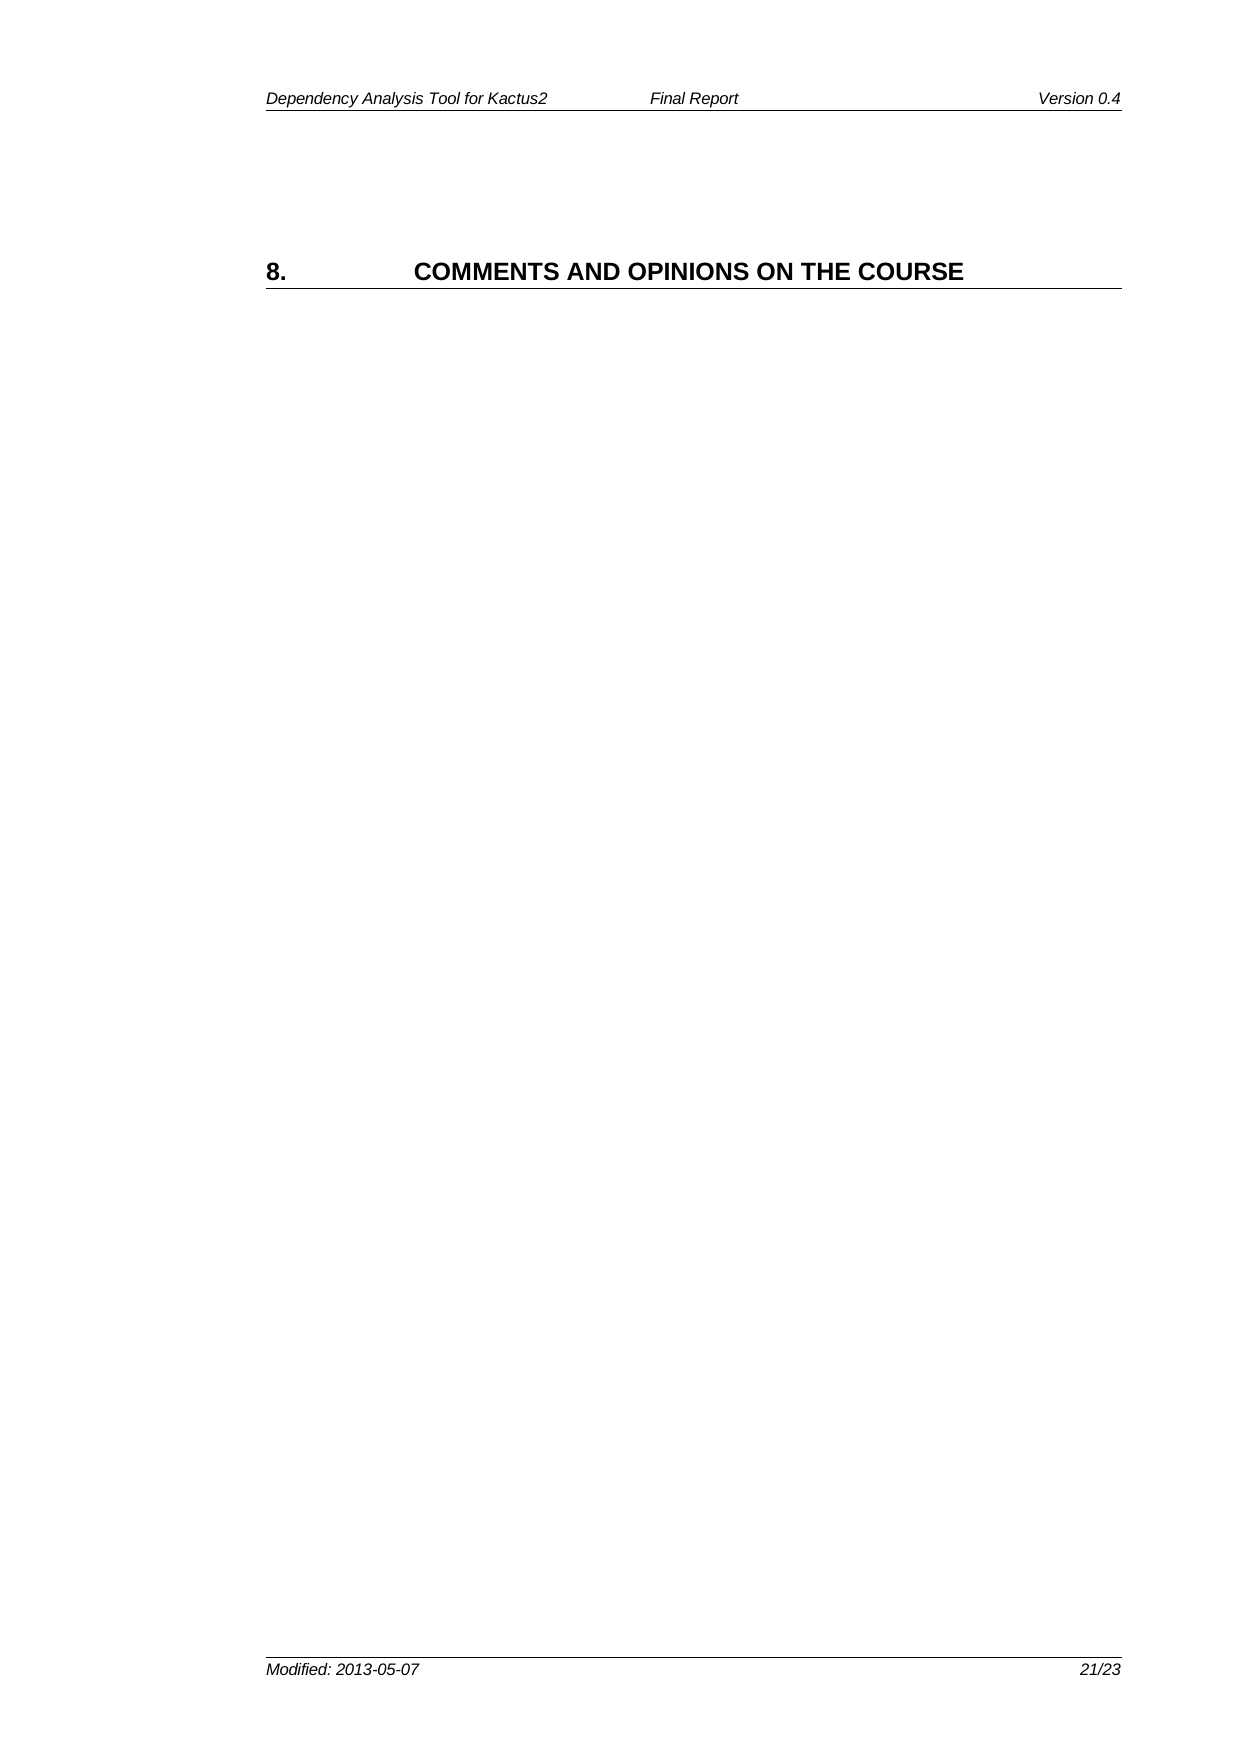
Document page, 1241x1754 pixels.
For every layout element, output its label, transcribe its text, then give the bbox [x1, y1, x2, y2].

subtitle Comments and Opinions on the Course [266, 257, 1122, 288]
